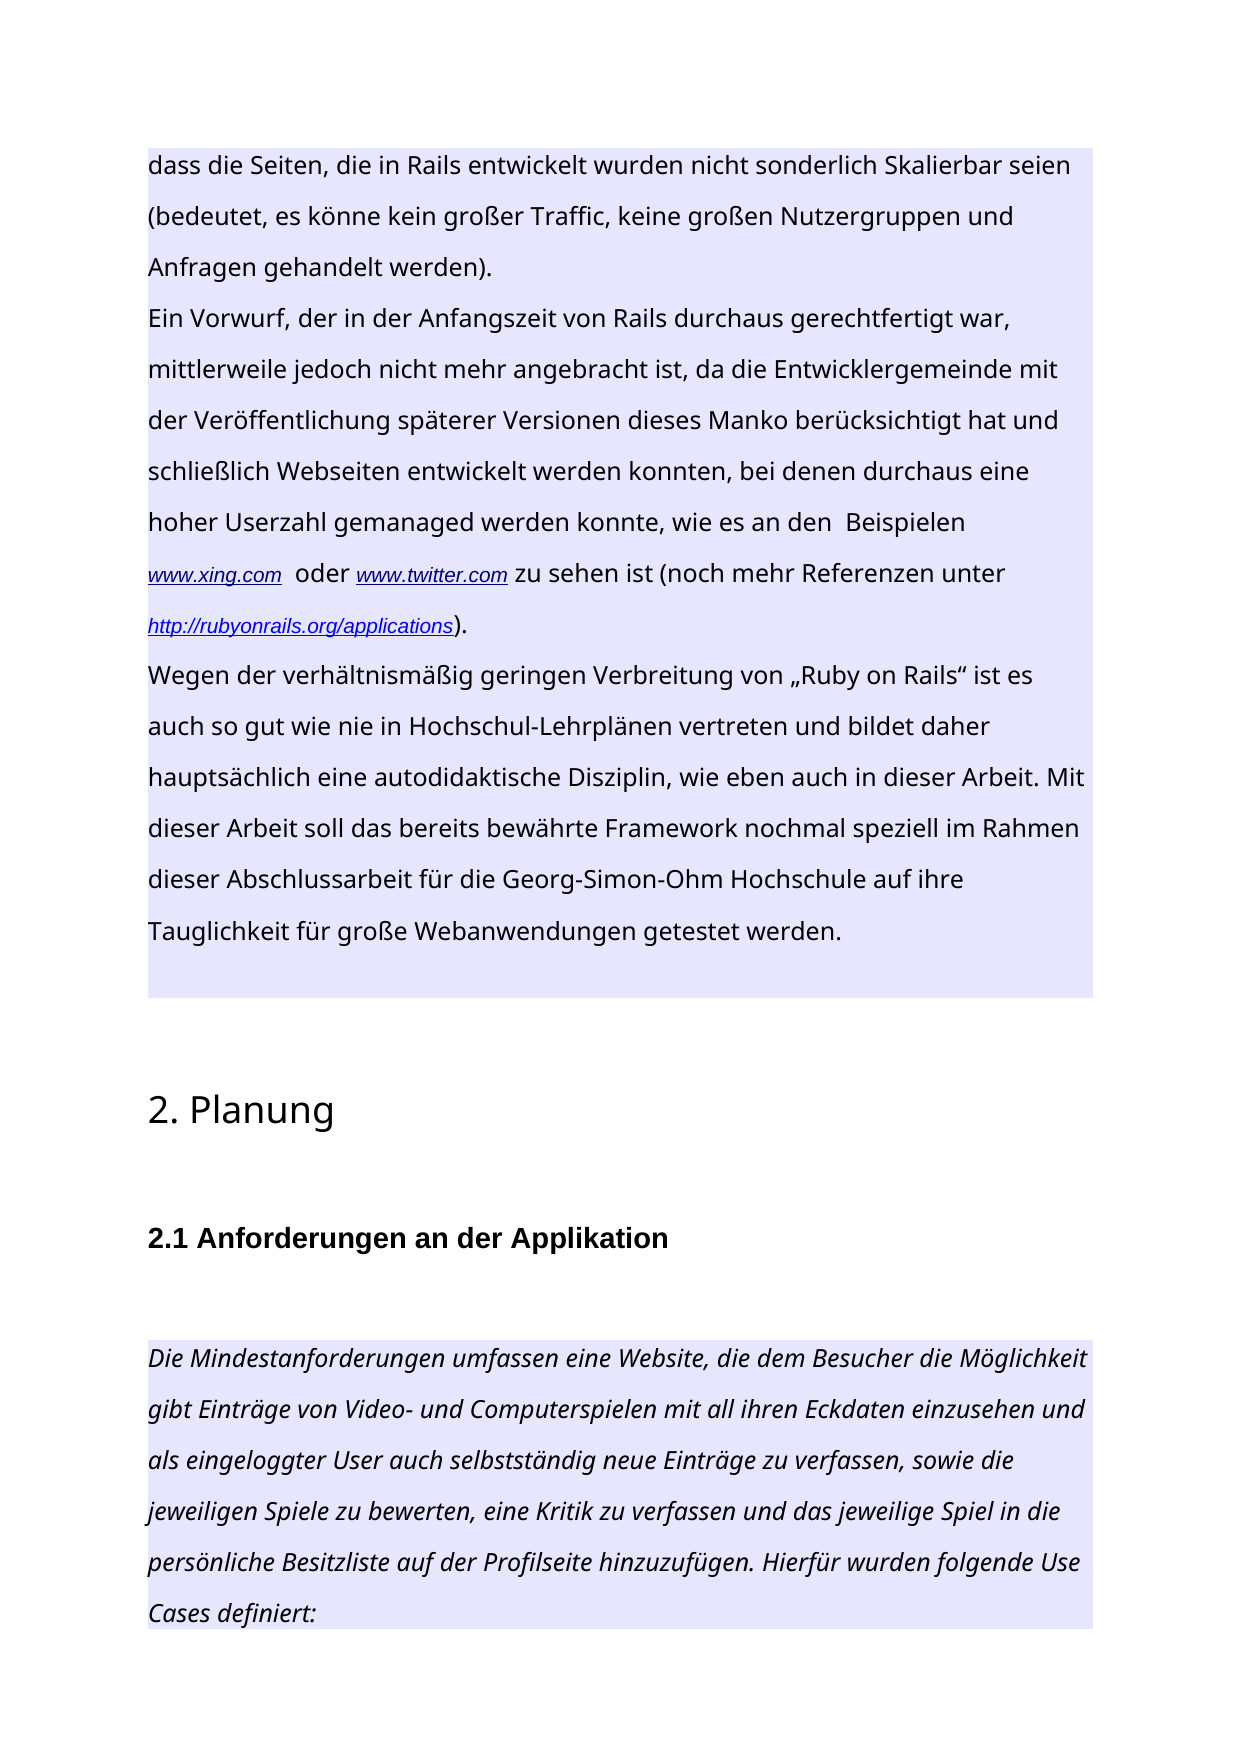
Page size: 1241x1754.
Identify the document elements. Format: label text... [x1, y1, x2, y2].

text Wegen der verhältnismäßig geringen Verbreitung von „Ruby on Rails“ ist es auch so gut wie nie in Hochschul-Lehrplänen vertreten und bildet daher hauptsächlich eine autodidaktische Disziplin, wie eben auch in dieser Arbeit. Mit dieser Arbeit soll das bereits bewährte Framework nochmal speziell im Rahmen dieser Abschlussarbeit für die Georg-Simon-Ohm Hochschule auf ihre Tauglichkeit für große Webanwendungen getestet werden. [148, 658, 1093, 947]
text 2.1 Anforderungen an der Applikation [148, 1221, 1093, 1255]
text Die Mindestanforderungen umfassen eine Website, die dem Besucher die Möglichkeit gibt Einträge von Video- und Computerspielen mit all ihren Eckdaten einzusehen und als eingeloggter User auch selbstständig neue Einträge zu verfassen, sowie die jeweiligen Spiele zu bewerten, eine Kritik zu verfassen und das jeweilige Spiel in die persönliche Besitzliste auf der Profilseite hinzuzufügen. Hierfür wurden folgende Use Cases definiert: [148, 1340, 1093, 1629]
text 2. Planung [148, 1083, 1093, 1134]
text dass die Seiten, die in Rails entwickelt wurden nicht sonderlich Skalierbar seien (bedeutet, es könne kein großer Traffic, keine großen Nutzergruppen und Anfragen gehandelt werden). [148, 148, 1093, 284]
text Ein Vorwurf, der in der Anfangszeit von Rails durchaus gerechtfertigt war, mittlerweile jedoch nicht mehr angebracht ist, da die Entwicklergemeinde mit der Veröffentlichung späterer Versionen dieses Manko berücksichtigt hat und schließlich Webseiten entwickelt werden konnten, bei denen durchaus eine hoher Userzahl gemanaged werden konnte, wie es an den Beispielen www.xing.com oder www.twitter.com zu sehen ist (noch mehr Referenzen unter http://rubyonrails.org/applications). [148, 301, 1093, 641]
